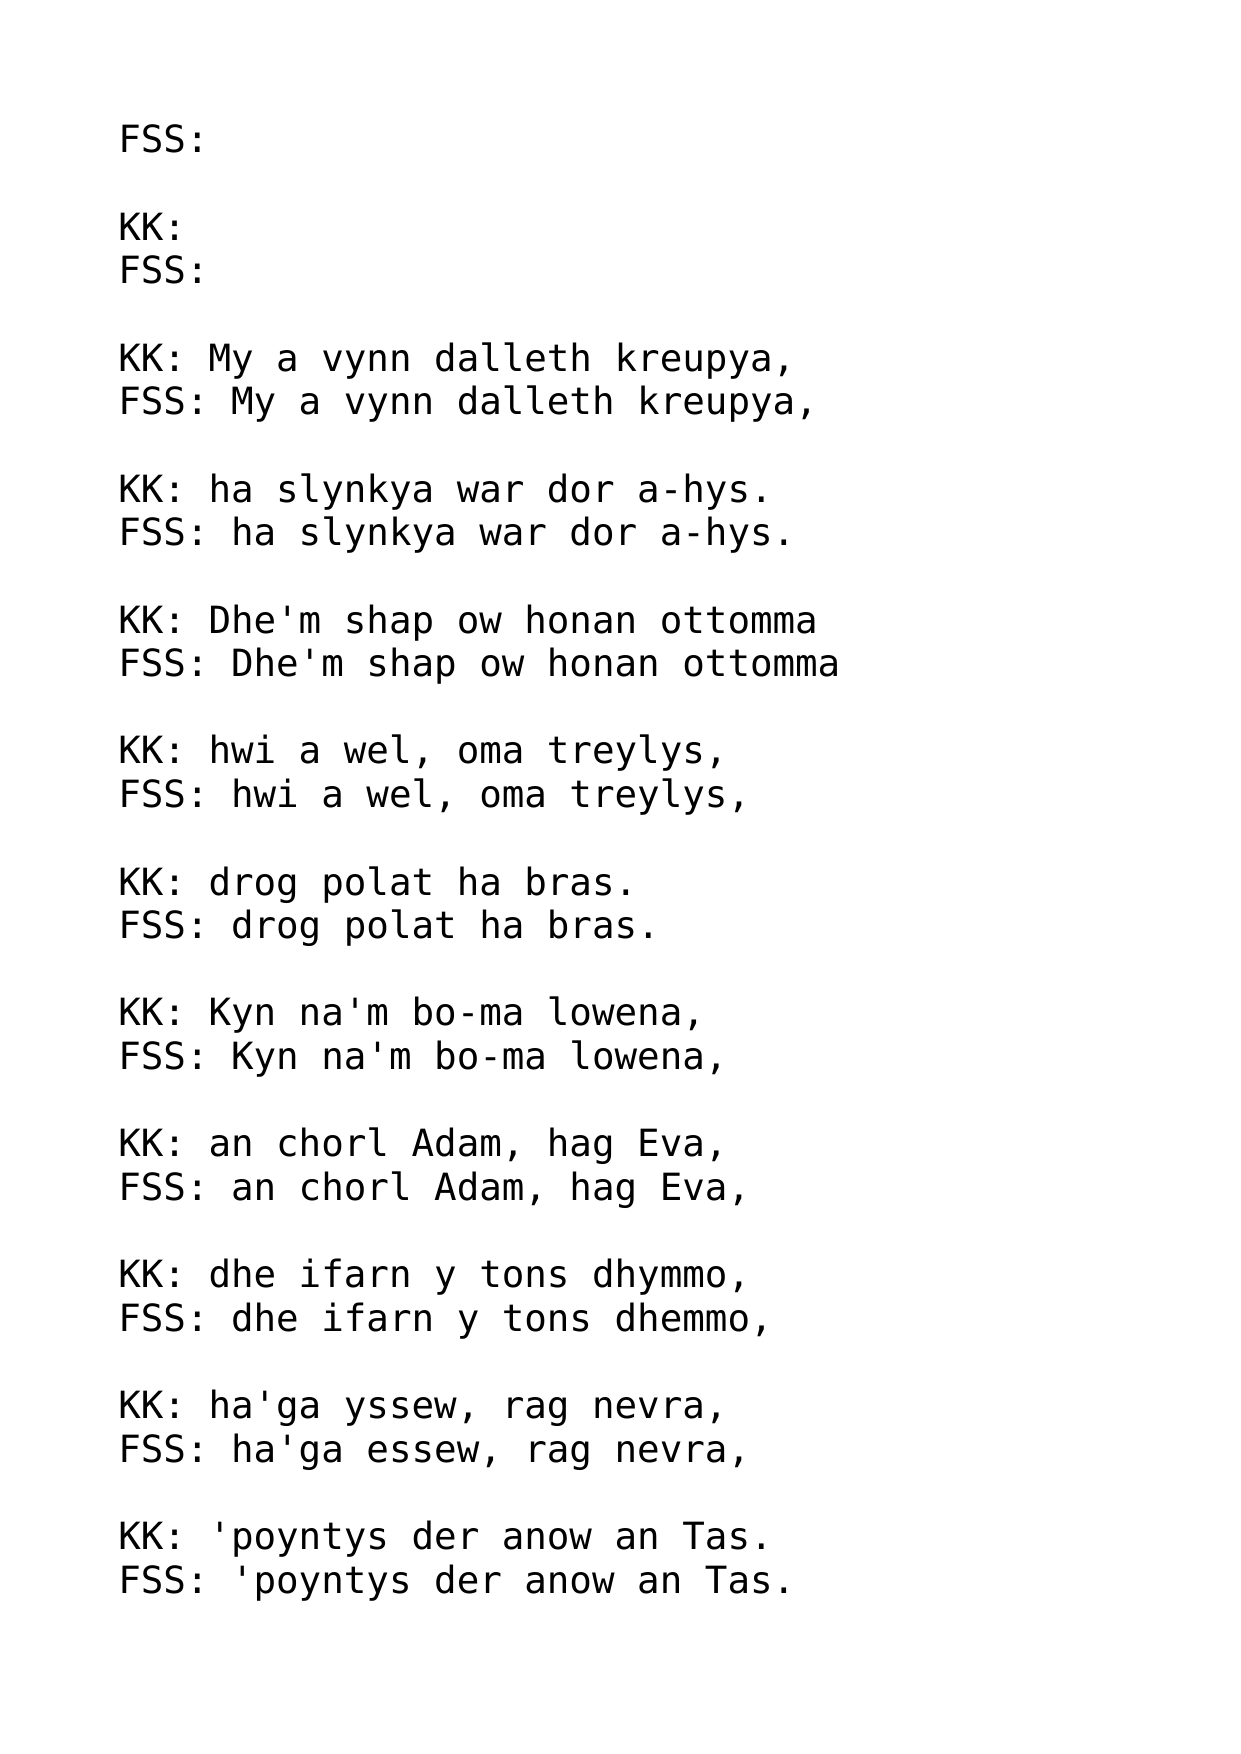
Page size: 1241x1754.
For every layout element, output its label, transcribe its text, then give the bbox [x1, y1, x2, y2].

text FSS: [118, 118, 1122, 162]
text FSS: an chorl Adam, hag Eva, [118, 1166, 1122, 1209]
text FSS: drog polat ha bras. [118, 904, 1122, 947]
text FSS: My a vynn dalleth kreupya, [118, 380, 1122, 424]
text FSS: hwi a wel, oma treylys, [118, 773, 1122, 816]
text FSS: ha slynkya war dor a-hys. [118, 511, 1122, 554]
text FSS: dhe ifarn y tons dhemmo, [118, 1297, 1122, 1340]
text KK: Kyn na'm bo-ma lowena, [118, 991, 1122, 1035]
text KK: 'poyntys der anow an Tas. [118, 1515, 1122, 1558]
text KK: Dhe'm shap ow honan ottomma [118, 598, 1122, 642]
text KK: My a vynn dalleth kreupya, [118, 336, 1122, 380]
text FSS: 'poyntys der anow an Tas. [118, 1558, 1122, 1602]
text KK: an chorl Adam, hag Eva, [118, 1122, 1122, 1166]
text KK: drog polat ha bras. [118, 860, 1122, 904]
text FSS: Kyn na'm bo-ma lowena, [118, 1035, 1122, 1078]
text FSS: ha'ga essew, rag nevra, [118, 1427, 1122, 1471]
text KK: [118, 205, 1122, 249]
text KK: hwi a wel, oma treylys, [118, 729, 1122, 773]
text KK: dhe ifarn y tons dhymmo, [118, 1253, 1122, 1297]
text FSS: [118, 249, 1122, 293]
text KK: ha slynkya war dor a-hys. [118, 467, 1122, 511]
text KK: ha'ga yssew, rag nevra, [118, 1384, 1122, 1427]
text FSS: Dhe'm shap ow honan ottomma [118, 642, 1122, 686]
